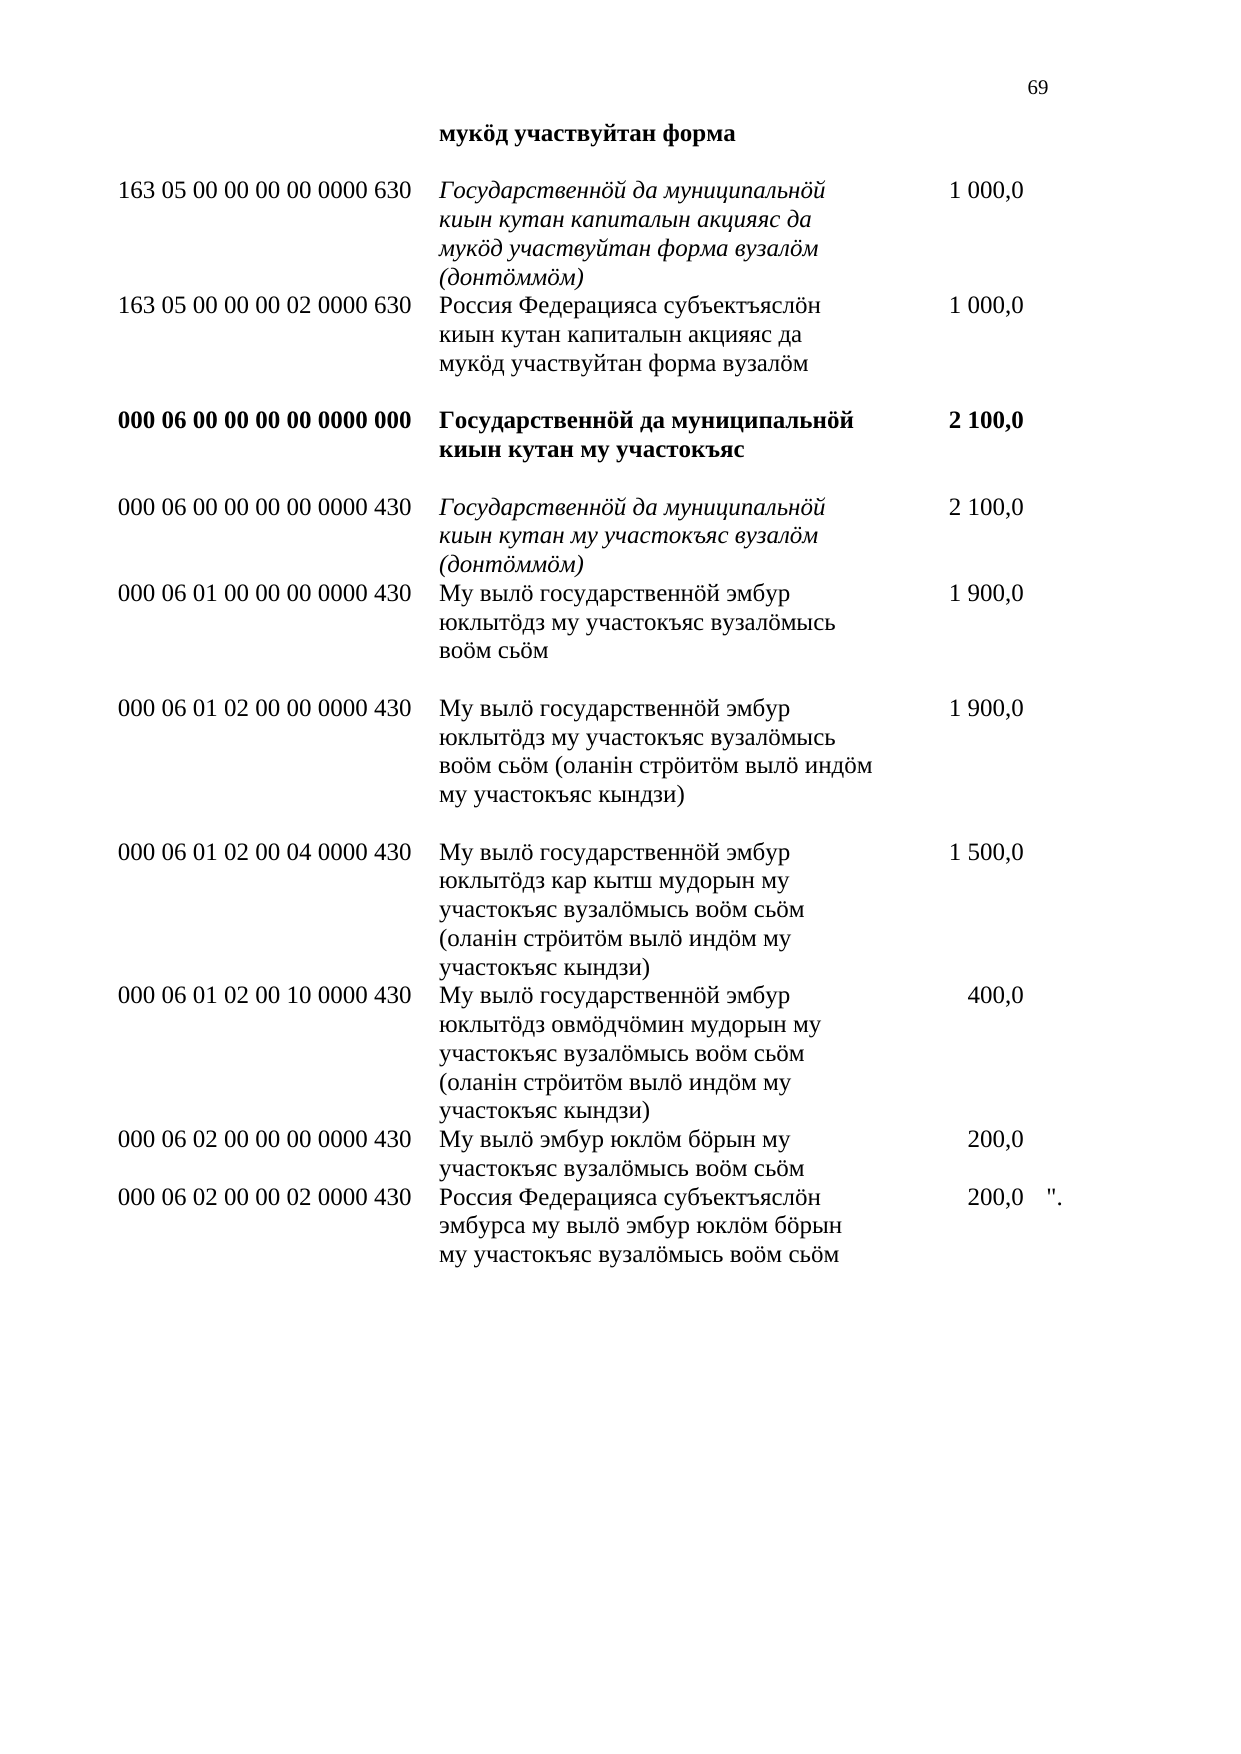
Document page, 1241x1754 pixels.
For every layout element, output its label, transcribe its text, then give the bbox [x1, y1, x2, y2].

table_cell [1035, 693, 1094, 837]
table_cell [1035, 176, 1094, 291]
table_cell 163 05 00 00 00 00 0000 630 [106, 176, 428, 291]
table_cell 2 100,0 [885, 406, 1035, 492]
table_cell 400,0 [885, 981, 1035, 1124]
table_cell 1 900,0 [885, 693, 1035, 837]
table_cell [1035, 406, 1094, 492]
table_cell ". [1035, 1182, 1094, 1268]
table_cell [1035, 837, 1094, 981]
table_cell Государственнöй да муниципальнöй киын кутан капиталын акцияяс да мукöд участвуйтан форма вузалöм (донтöммöм) [428, 176, 885, 291]
table_cell 1 000,0 [885, 291, 1035, 406]
table_cell Му вылö эмбур юклöм бöрын му участокъяс вузалöмысь воöм сьöм [428, 1124, 885, 1182]
table_cell 000 06 00 00 00 00 0000 430 [106, 492, 428, 578]
table_cell Россия Федерацияса субъектъяслöн эмбурса му вылö эмбур юклöм бöрын му участокъяс вузалöмысь воöм сьöм [428, 1182, 885, 1268]
table_cell 000 06 02 00 00 00 0000 430 [106, 1124, 428, 1182]
table_cell Му вылö государственнöй эмбур юклытöдз му участокъяс вузалöмысь воöм сьöм [428, 578, 885, 693]
table_cell 000 06 01 02 00 00 0000 430 [106, 693, 428, 837]
table_cell мукöд участвуйтан форма [428, 118, 885, 176]
table_cell Государственнöй да муниципальнöй киын кутан му участокъяс [428, 406, 885, 492]
table_cell 1 500,0 [885, 837, 1035, 981]
table_cell Му вылö государственнöй эмбур юклытöдз му участокъяс вузалöмысь воöм сьöм (оланін стрöитöм вылö индöм му участокъяс кындзи) [428, 693, 885, 837]
table_cell 000 06 01 02 00 04 0000 430 [106, 837, 428, 981]
table_cell [106, 118, 428, 176]
table_cell Му вылö государственнöй эмбур юклытöдз кар кытш мудорын му участокъяс вузалöмысь воöм сьöм (оланін стрöитöм вылö индöм му участокъяс кындзи) [428, 837, 885, 981]
table_cell 1 900,0 [885, 578, 1035, 693]
table_cell 200,0 [885, 1124, 1035, 1182]
table_cell 200,0 [885, 1182, 1035, 1268]
table_cell 2 100,0 [885, 492, 1035, 578]
table_cell 000 06 00 00 00 00 0000 000 [106, 406, 428, 492]
table_cell [1035, 1124, 1094, 1182]
table_cell 000 06 01 02 00 10 0000 430 [106, 981, 428, 1124]
table_cell 1 000,0 [885, 176, 1035, 291]
table_cell [1035, 291, 1094, 406]
table_cell [885, 118, 1035, 176]
table_cell Му вылö государственнöй эмбур юклытöдз овмöдчöмин мудорын му участокъяс вузалöмысь воöм сьöм (оланін стрöитöм вылö индöм му участокъяс кындзи) [428, 981, 885, 1124]
table_cell [1035, 492, 1094, 578]
table_cell 163 05 00 00 00 02 0000 630 [106, 291, 428, 406]
table_cell 000 06 01 00 00 00 0000 430 [106, 578, 428, 693]
table_cell [1035, 118, 1094, 176]
table_cell [1035, 981, 1094, 1124]
table_cell 000 06 02 00 00 02 0000 430 [106, 1182, 428, 1268]
table_cell Россия Федерацияса субъектъяслöн киын кутан капиталын акцияяс да мукöд участвуйтан форма вузалöм [428, 291, 885, 406]
table_cell Государственнöй да муниципальнöй киын кутан му участокъяс вузалöм (донтöммöм) [428, 492, 885, 578]
table_cell [1035, 578, 1094, 693]
